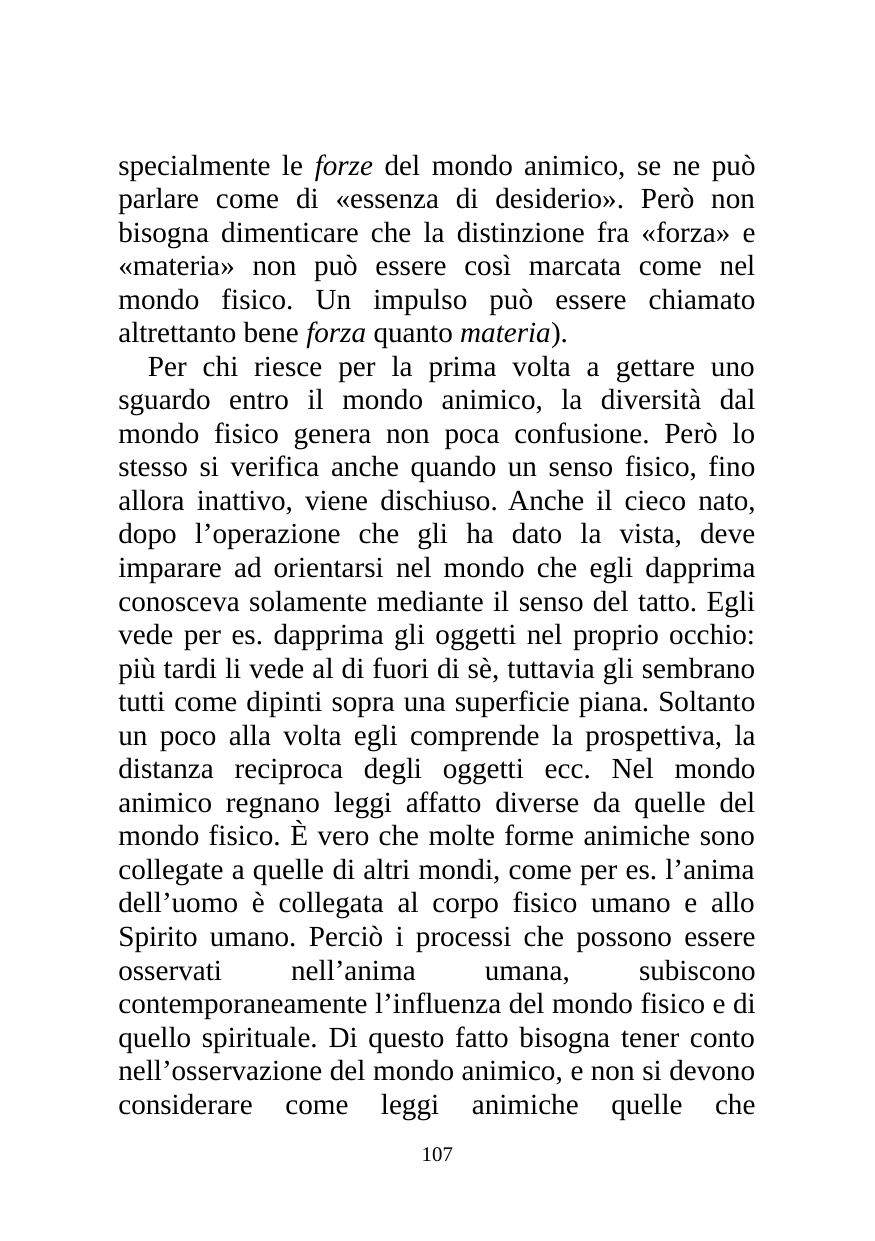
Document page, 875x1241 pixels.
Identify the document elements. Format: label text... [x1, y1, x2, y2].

text Per chi riesce per la prima volta a gettare uno sguardo entro il mondo animico, la diversità dal mondo fisico genera non poca confusione. Però lo stesso si verifica anche quando un senso fisico, fino allora inattivo, viene dischiuso. Anche il cieco nato, dopo l’operazione che gli ha dato la vista, deve imparare ad orientarsi nel mondo che egli dapprima conosceva solamente mediante il senso del tatto. Egli vede per es. dapprima gli oggetti nel proprio occhio: più tardi li vede al di fuori di sè, tuttavia gli sembrano tutti come dipinti sopra una superficie piana. Soltanto un poco alla volta egli comprende la prospettiva, la distanza reciproca degli oggetti ecc. Nel mondo animico regnano leggi affatto diverse da quelle del mondo fisico. È vero che molte forme animiche sono collegate a quelle di altri mondi, come per es. l’anima dell’uomo è collegata al corpo fisico umano e allo Spirito umano. Perciò i processi che possono essere osservati nell’anima umana, subiscono contemporaneamente l’influenza del mondo fisico e di quello spirituale. Di questo fatto bisogna tener conto nell’osservazione del mondo animico, e non si devono considerare come leggi animiche quelle che [118, 349, 756, 1120]
text specialmente le forze del mondo animico, se ne può parlare come di «essenza di desiderio». Però non bisogna dimenticare che la distinzione fra «forza» e «materia» non può essere così marcata come nel mondo fisico. Un impulso può essere chiamato altrettanto bene forza quanto materia). [118, 148, 756, 349]
